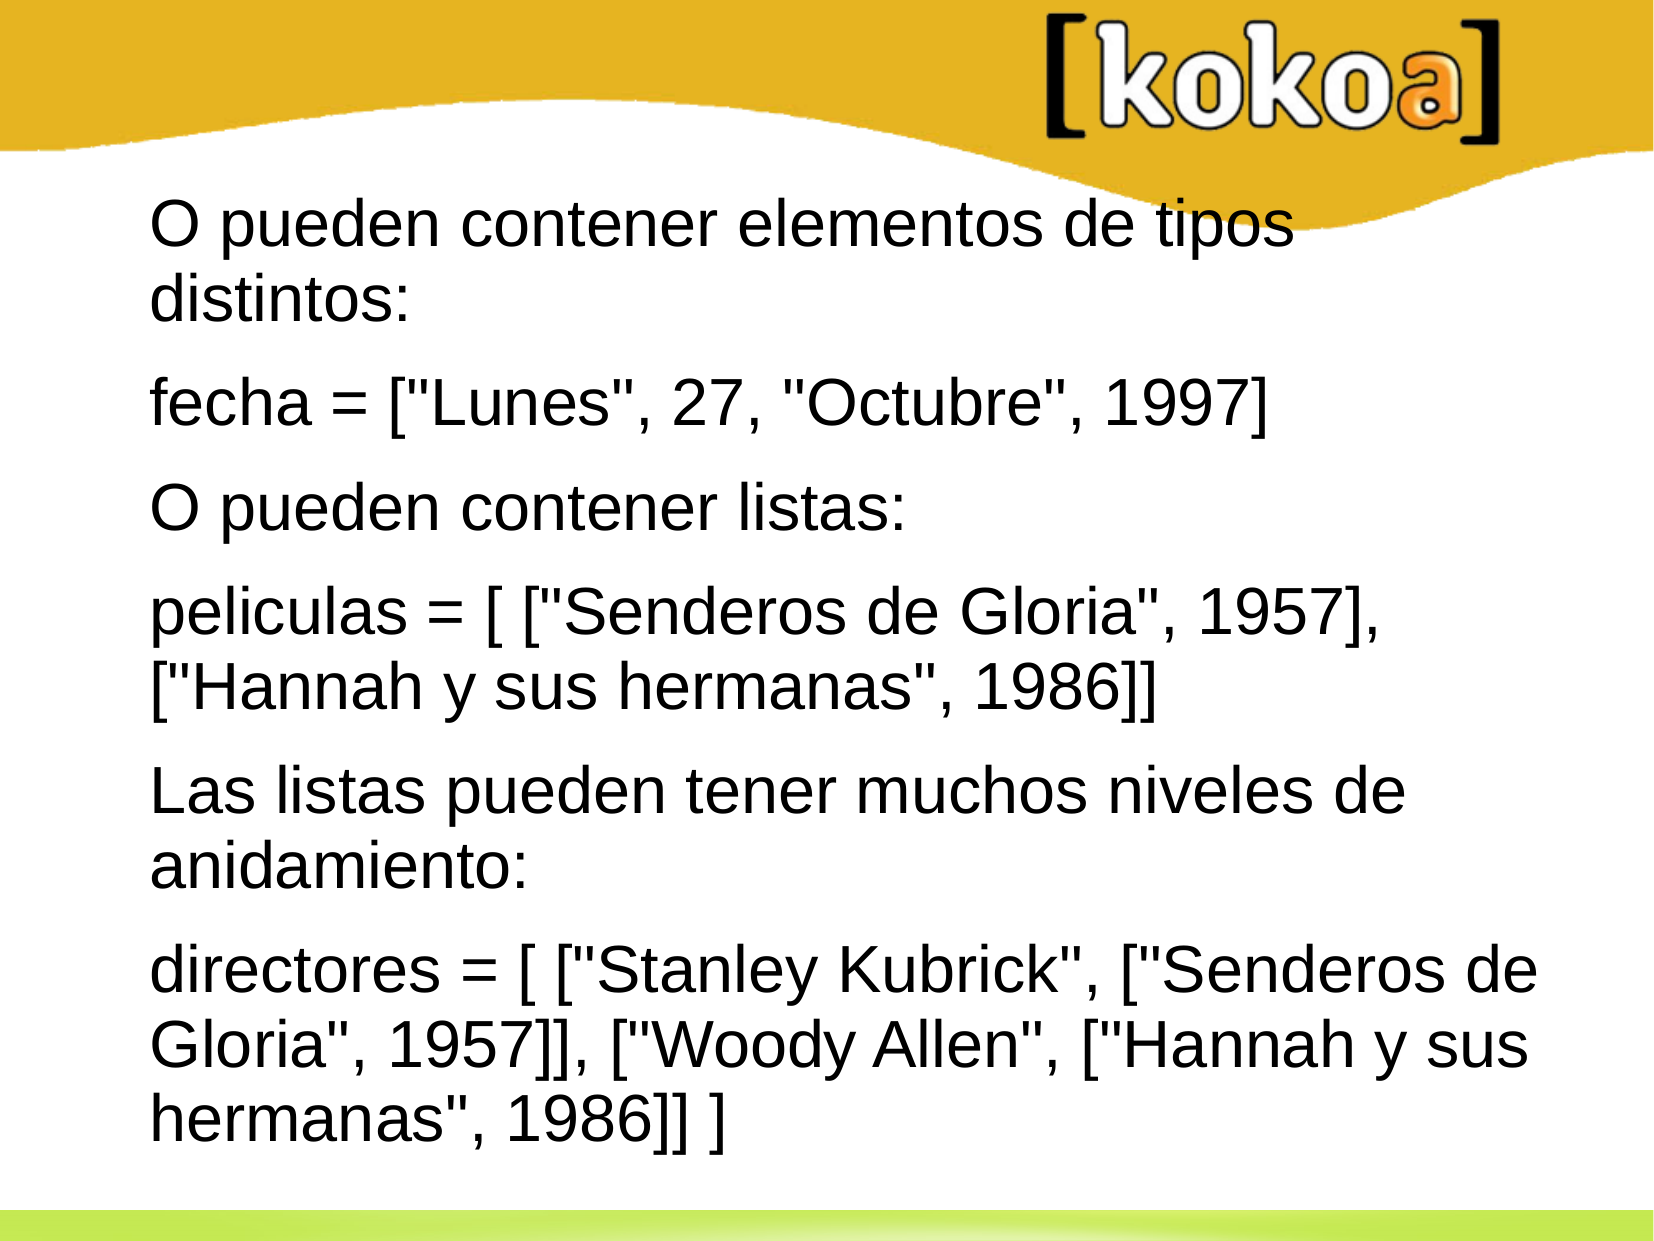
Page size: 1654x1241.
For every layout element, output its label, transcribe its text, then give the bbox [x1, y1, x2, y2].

picture [0, 0, 1654, 488]
picture [0, 1210, 1654, 1241]
list O pueden contener elementos de tipos distintos: fecha = ["Lunes", 27, "Octubre", 1997] O pueden contener listas: peliculas = [ ["Senderos de Gloria", 1957], ["Hannah y sus hermanas", 1986]] Las listas pueden tener muchos niveles de anidamiento: directores = [ ["Stanley Kubrick", ["Senderos de Gloria", 1957]], ["Woody Allen", ["Hannah y sus hermanas", 1986]] ] [78, 186, 1567, 1157]
